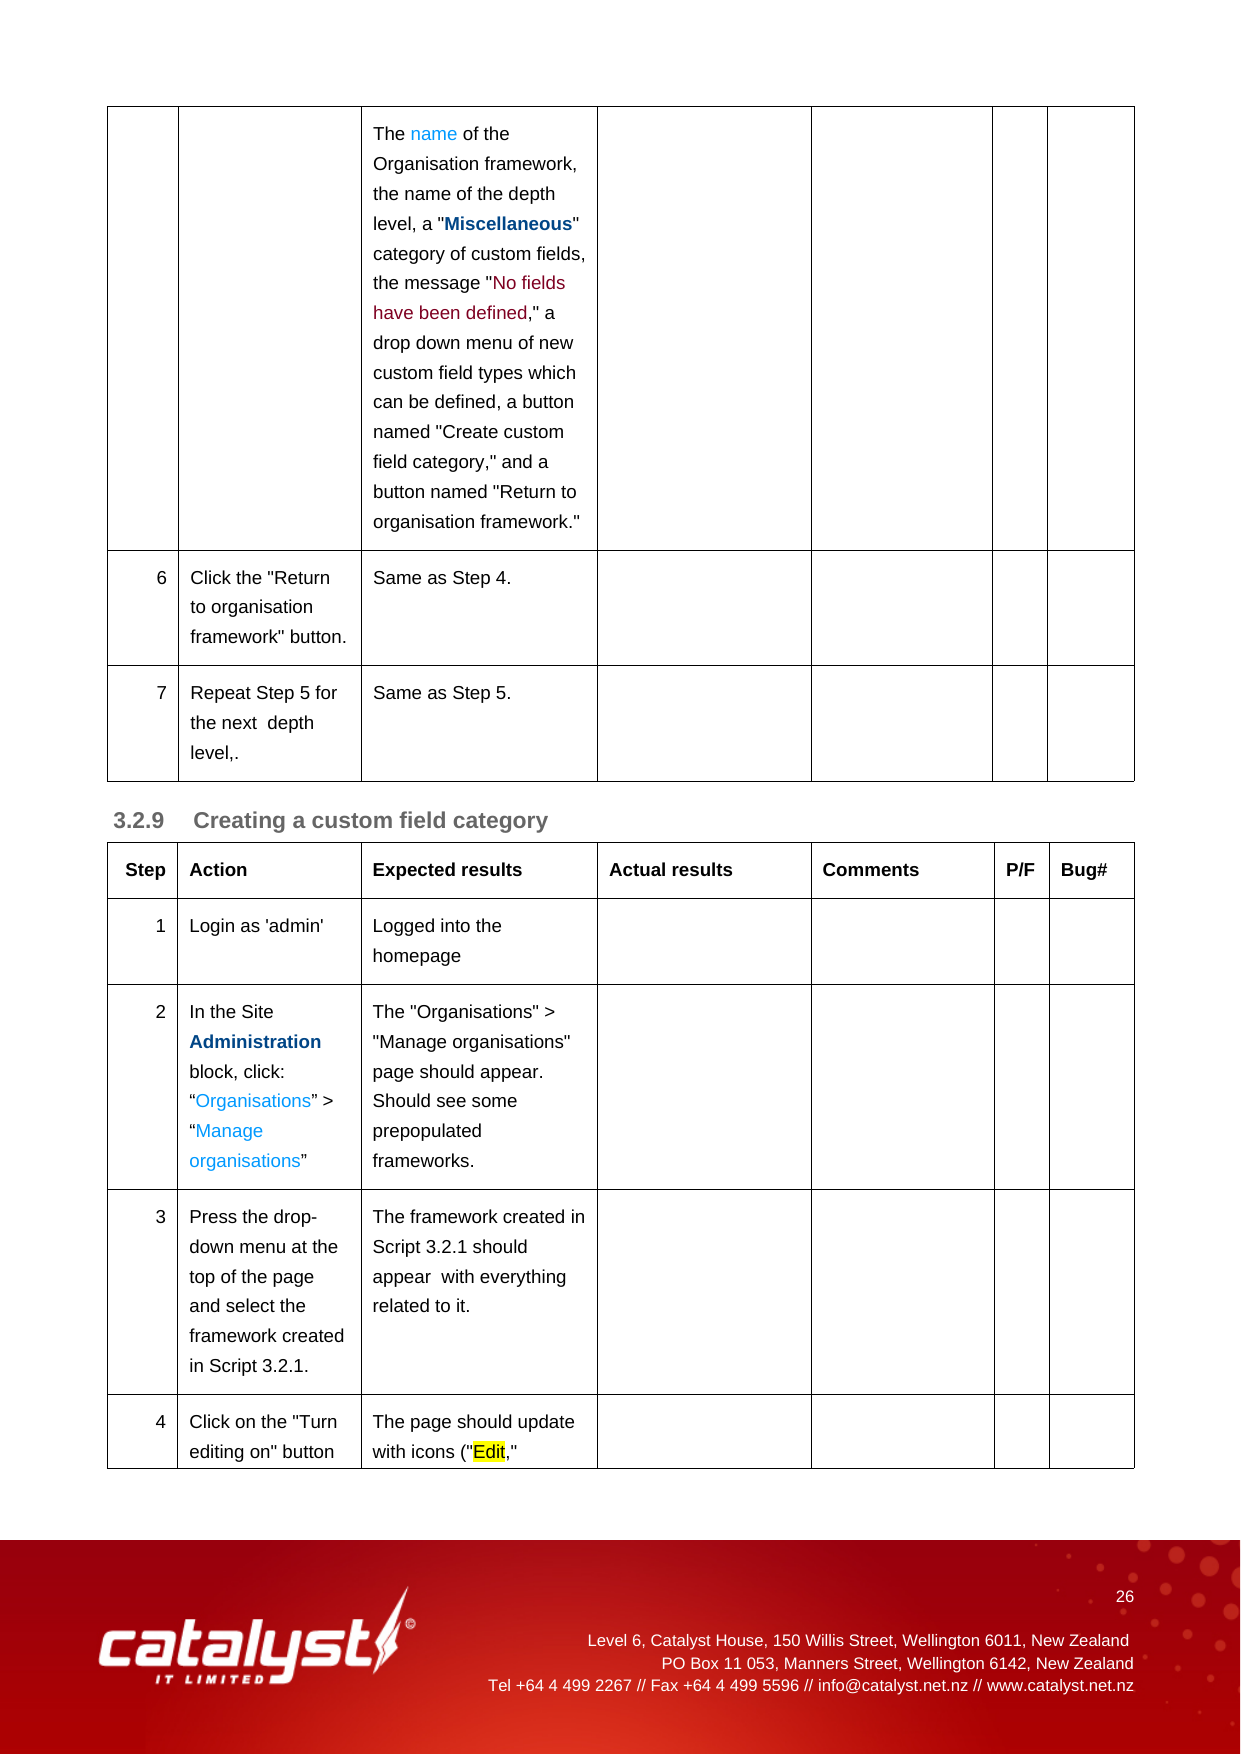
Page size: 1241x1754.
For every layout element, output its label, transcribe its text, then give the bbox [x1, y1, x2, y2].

table_cell Login as 'admin' [178, 899, 361, 984]
picture [0, 1540, 1241, 1754]
table_cell [598, 107, 811, 549]
table_cell 2 [108, 985, 177, 1189]
table_cell [812, 1190, 994, 1394]
table_cell The page should update with icons ("Edit," [362, 1395, 597, 1468]
table_cell Same as Step 5. [362, 666, 597, 781]
table_cell Logged into the homepage [362, 899, 597, 984]
table_cell The name of the Organisation framework, the name of the depth level, a "Miscellaneous" category of custom fields, the message "No fields have been defined," a drop down menu of new custom field types which can be defined, a button named "Create custom field category," and a button named "Return to organisation framework." [362, 107, 597, 549]
table_cell [598, 1190, 811, 1394]
table_cell Click on the "Turn editing on" button [178, 1395, 361, 1468]
table_cell Click the "Return to organisation framework" button. [179, 551, 361, 665]
table_header Bug# [1050, 843, 1134, 898]
table_cell The framework created in Script 3.2.1 should appear with everything related to it. [362, 1190, 597, 1394]
table_cell [812, 985, 994, 1189]
table_cell [993, 666, 1047, 781]
table_cell In the Site Administration block, click: “Organisations” > “Manage organisations” [178, 985, 361, 1189]
table_cell Repeat Step 5 for the next depth level,. [179, 666, 361, 781]
table_header Step [108, 843, 177, 898]
table_cell [995, 1190, 1049, 1394]
subtitle Creating a custom field category [107, 807, 1103, 833]
table_cell The "Organisations" > "Manage organisations" page should appear. Should see some prepopulated frameworks. [362, 985, 597, 1189]
table_cell [1050, 899, 1134, 984]
table_cell [812, 666, 992, 781]
table_cell Press the drop-down menu at the top of the page and select the framework created in Script 3.2.1. [178, 1190, 361, 1394]
table_cell [598, 551, 811, 665]
table_cell [598, 899, 811, 984]
table_cell Same as Step 4. [362, 551, 597, 665]
table_header Action [178, 843, 361, 898]
table_cell [1050, 1190, 1134, 1394]
table_cell 1 [108, 899, 177, 984]
table_cell [1048, 551, 1134, 665]
table_cell 4 [108, 1395, 177, 1468]
table_cell [1050, 1395, 1134, 1468]
table_cell [598, 666, 811, 781]
table_cell [995, 985, 1049, 1189]
table_cell 7 [108, 666, 178, 781]
table_cell [1050, 985, 1134, 1189]
table_cell [812, 551, 992, 665]
table_cell [1048, 107, 1134, 549]
table_cell [995, 1395, 1049, 1468]
table_cell [812, 1395, 994, 1468]
table_cell [1048, 666, 1134, 781]
table_cell [108, 107, 178, 549]
table_cell [993, 107, 1047, 549]
table_cell 3 [108, 1190, 177, 1394]
table_cell [993, 551, 1047, 665]
table_cell 6 [108, 551, 178, 665]
table_cell [179, 107, 361, 549]
table_header Expected results [362, 843, 597, 898]
table_cell [598, 1395, 811, 1468]
table_cell [812, 107, 992, 549]
table_header Actual results [598, 843, 811, 898]
table_cell [598, 985, 811, 1189]
table_header P/F [995, 843, 1049, 898]
table_header Comments [812, 843, 994, 898]
table_cell [995, 899, 1049, 984]
table_cell [812, 899, 994, 984]
